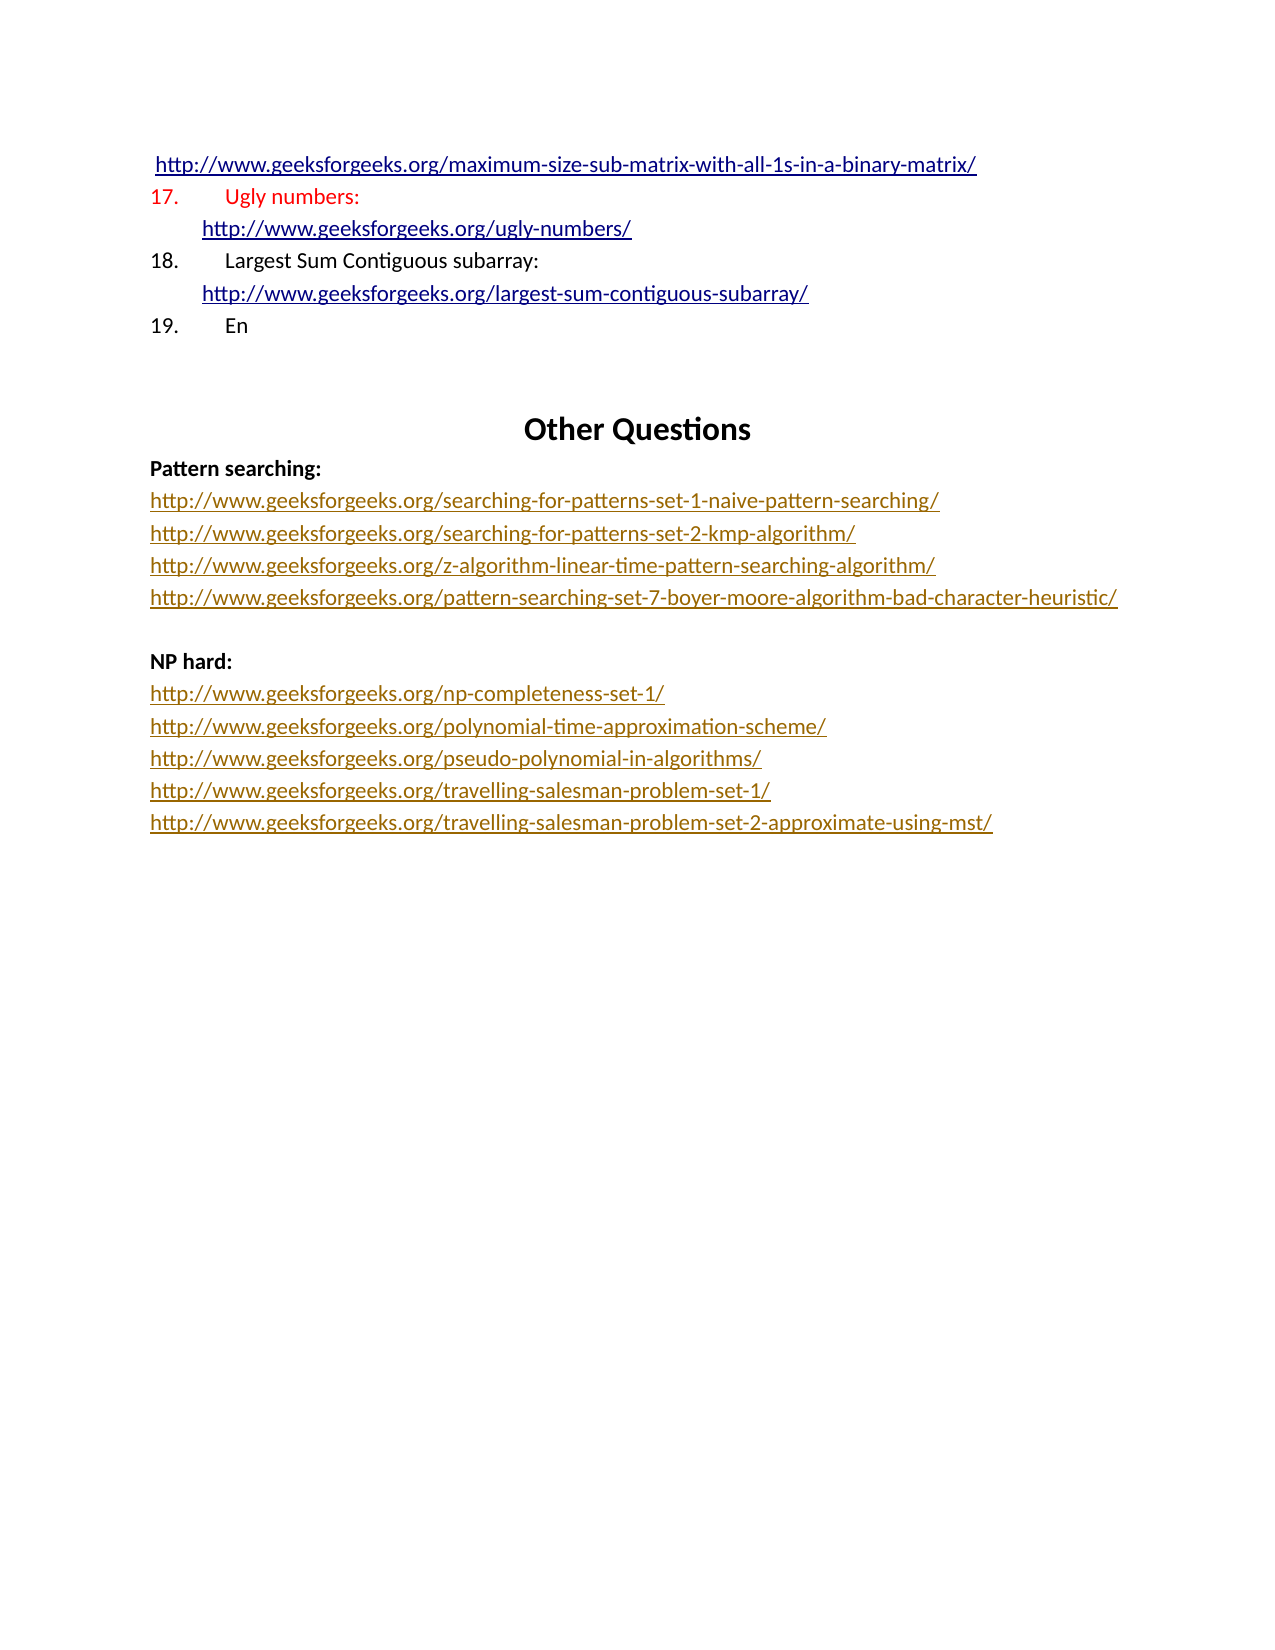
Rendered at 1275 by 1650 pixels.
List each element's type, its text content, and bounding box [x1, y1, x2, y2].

list http://www.geeksforgeeks.org/ugly-numbers/ [150, 214, 1125, 242]
list Ugly numbers: [150, 182, 1125, 210]
list http://www.geeksforgeeks.org/pseudo-polynomial-in-algorithms/ [150, 744, 1125, 772]
list http://www.geeksforgeeks.org/z-algorithm-linear-time-pattern-searching-algorithm/ [150, 551, 1125, 579]
list http://www.geeksforgeeks.org/pattern-searching-set-7-boyer-moore-algorithm-bad-character-heuristic/ [150, 583, 1125, 611]
list En [150, 311, 1125, 339]
list Largest Sum Contiguous subarray: [150, 247, 1125, 274]
list http://www.geeksforgeeks.org/maximum-size-sub-matrix-with-all-1s-in-a-binary-matrix/ [150, 150, 1125, 178]
list Pattern searching: [150, 454, 1125, 482]
list Other Questions [150, 407, 1125, 448]
list http://www.geeksforgeeks.org/travelling-salesman-problem-set-2-approximate-using-mst/ [150, 808, 1125, 836]
list http://www.geeksforgeeks.org/np-completeness-set-1/ [150, 679, 1125, 708]
list http://www.geeksforgeeks.org/polynomial-time-approximation-scheme/ [150, 712, 1125, 740]
list http://www.geeksforgeeks.org/largest-sum-contiguous-subarray/ [150, 279, 1125, 307]
list NP hard: [150, 647, 1125, 675]
list http://www.geeksforgeeks.org/travelling-salesman-problem-set-1/ [150, 776, 1125, 804]
list http://www.geeksforgeeks.org/searching-for-patterns-set-1-naive-pattern-searching/ [150, 486, 1125, 514]
list http://www.geeksforgeeks.org/searching-for-patterns-set-2-kmp-algorithm/ [150, 519, 1125, 547]
